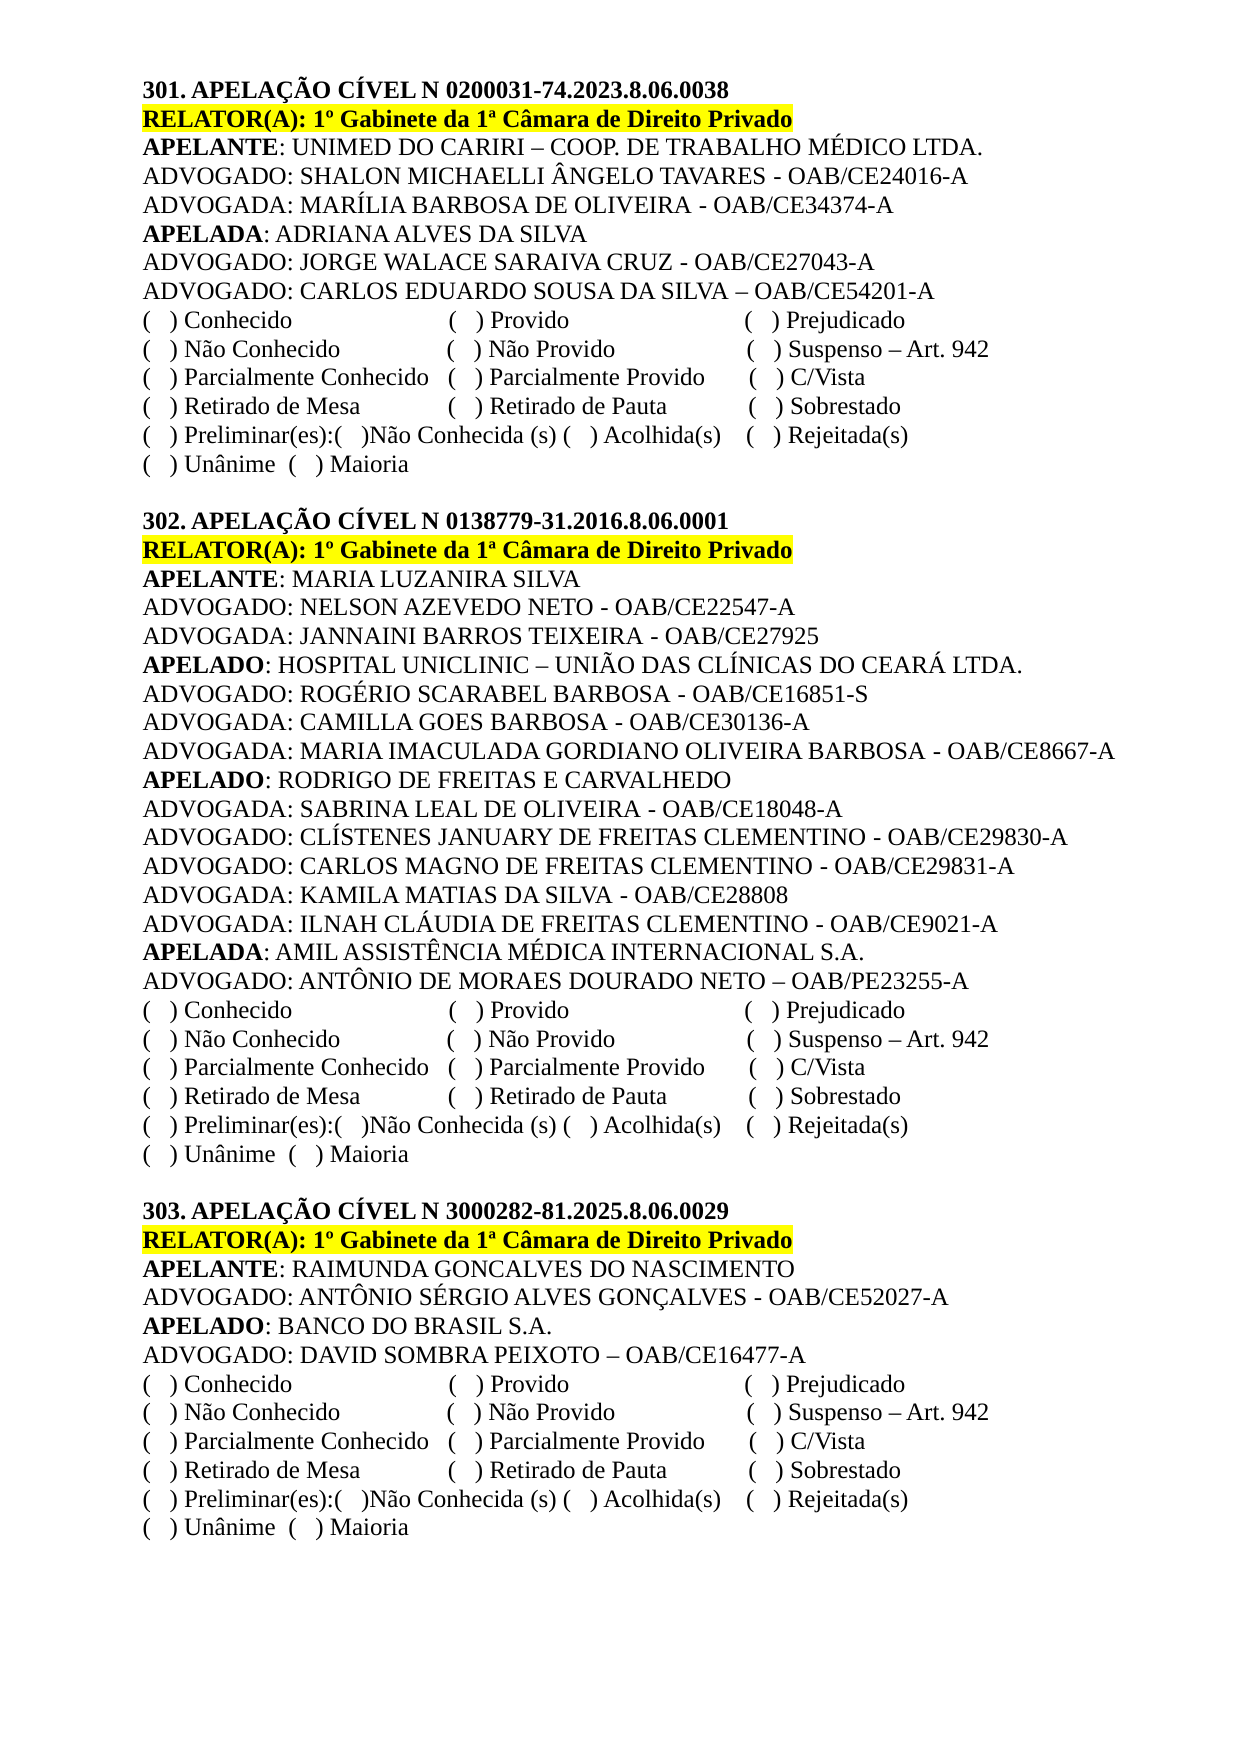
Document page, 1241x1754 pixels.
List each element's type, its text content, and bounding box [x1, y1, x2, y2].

text ( ) Parcialmente Conhecido ( ) Parcialmente Provido ( ) C/Vista [142, 1052, 1158, 1081]
text ( ) Retirado de Mesa ( ) Retirado de Pauta ( ) Sobrestado [142, 1455, 1158, 1484]
text ( ) Unânime ( ) Maioria [142, 1512, 1141, 1599]
text ( ) Não Conhecido ( ) Não Provido ( ) Suspenso – Art. 942 [142, 1024, 1158, 1052]
text ( ) Unânime ( ) Maioria 302. APELAÇÃO CÍVEL N 0138779-31.2016.8.06.0001 RELATOR(A): 1º Gabinete da 1ª Câmara de Direito Privado APELANTE: MARIA LUZANIRA SILVA ADVOGADO: NELSON AZEVEDO NETO - OAB/CE22547-A ADVOGADA: JANNAINI BARROS TEIXEIRA - OAB/CE27925 APELADO: HOSPITAL UNICLINIC – UNIÃO DAS CLÍNICAS DO CEARÁ LTDA. ADVOGADO: ROGÉRIO SCARABEL BARBOSA - OAB/CE16851-S ADVOGADA: CAMILLA GOES BARBOSA - OAB/CE30136-A ADVOGADA: MARIA IMACULADA GORDIANO OLIVEIRA BARBOSA - OAB/CE8667-A APELADO: RODRIGO DE FREITAS E CARVALHEDO ADVOGADA: SABRINA LEAL DE OLIVEIRA - OAB/CE18048-A ADVOGADO: CLÍSTENES JANUARY DE FREITAS CLEMENTINO - OAB/CE29830-A ADVOGADO: CARLOS MAGNO DE FREITAS CLEMENTINO - OAB/CE29831-A ADVOGADA: KAMILA MATIAS DA SILVA - OAB/CE28808 ADVOGADA: ILNAH CLÁUDIA DE FREITAS CLEMENTINO - OAB/CE9021-A APELADA: AMIL ASSISTÊNCIA MÉDICA INTERNACIONAL S.A. ADVOGADO: ANTÔNIO DE MORAES DOURADO NETO – OAB/PE23255-A [142, 449, 1141, 995]
text ( ) Preliminar(es):( )Não Conhecida (s) ( ) Acolhida(s) ( ) Rejeitada(s) [142, 1110, 1158, 1139]
text ( ) Preliminar(es):( )Não Conhecida (s) ( ) Acolhida(s) ( ) Rejeitada(s) [142, 420, 1158, 449]
text ( ) Conhecido ( ) Provido ( ) Prejudicado [142, 995, 1141, 1024]
text ( ) Unânime ( ) Maioria 303. APELAÇÃO CÍVEL N 3000282-81.2025.8.06.0029 RELATOR(A): 1º Gabinete da 1ª Câmara de Direito Privado APELANTE: RAIMUNDA GONCALVES DO NASCIMENTO ADVOGADO: ANTÔNIO SÉRGIO ALVES GONÇALVES - OAB/CE52027-A APELADO: BANCO DO BRASIL S.A. ADVOGADO: DAVID SOMBRA PEIXOTO – OAB/CE16477-A [142, 1139, 1141, 1369]
text ( ) Preliminar(es):( )Não Conhecida (s) ( ) Acolhida(s) ( ) Rejeitada(s) [142, 1484, 1158, 1512]
text ( ) Conhecido ( ) Provido ( ) Prejudicado [142, 1369, 1141, 1397]
text ( ) Parcialmente Conhecido ( ) Parcialmente Provido ( ) C/Vista [142, 1426, 1158, 1455]
text ( ) Retirado de Mesa ( ) Retirado de Pauta ( ) Sobrestado [142, 1081, 1158, 1110]
text ( ) Retirado de Mesa ( ) Retirado de Pauta ( ) Sobrestado [142, 391, 1158, 420]
text ( ) Não Conhecido ( ) Não Provido ( ) Suspenso – Art. 942 [142, 1397, 1158, 1426]
text ( ) Parcialmente Conhecido ( ) Parcialmente Provido ( ) C/Vista [142, 362, 1158, 391]
text 301. APELAÇÃO CÍVEL N 0200031-74.2023.8.06.0038 RELATOR(A): 1º Gabinete da 1ª Câmara de Direito Privado APELANTE: UNIMED DO CARIRI – COOP. DE TRABALHO MÉDICO LTDA. ADVOGADO: SHALON MICHAELLI ÂNGELO TAVARES - OAB/CE24016-A ADVOGADA: MARÍLIA BARBOSA DE OLIVEIRA - OAB/CE34374-A APELADA: ADRIANA ALVES DA SILVA ADVOGADO: JORGE WALACE SARAIVA CRUZ - OAB/CE27043-A ADVOGADO: CARLOS EDUARDO SOUSA DA SILVA – OAB/CE54201-A [142, 75, 1141, 305]
text ( ) Não Conhecido ( ) Não Provido ( ) Suspenso – Art. 942 [142, 334, 1158, 362]
text ( ) Conhecido ( ) Provido ( ) Prejudicado [142, 305, 1141, 334]
